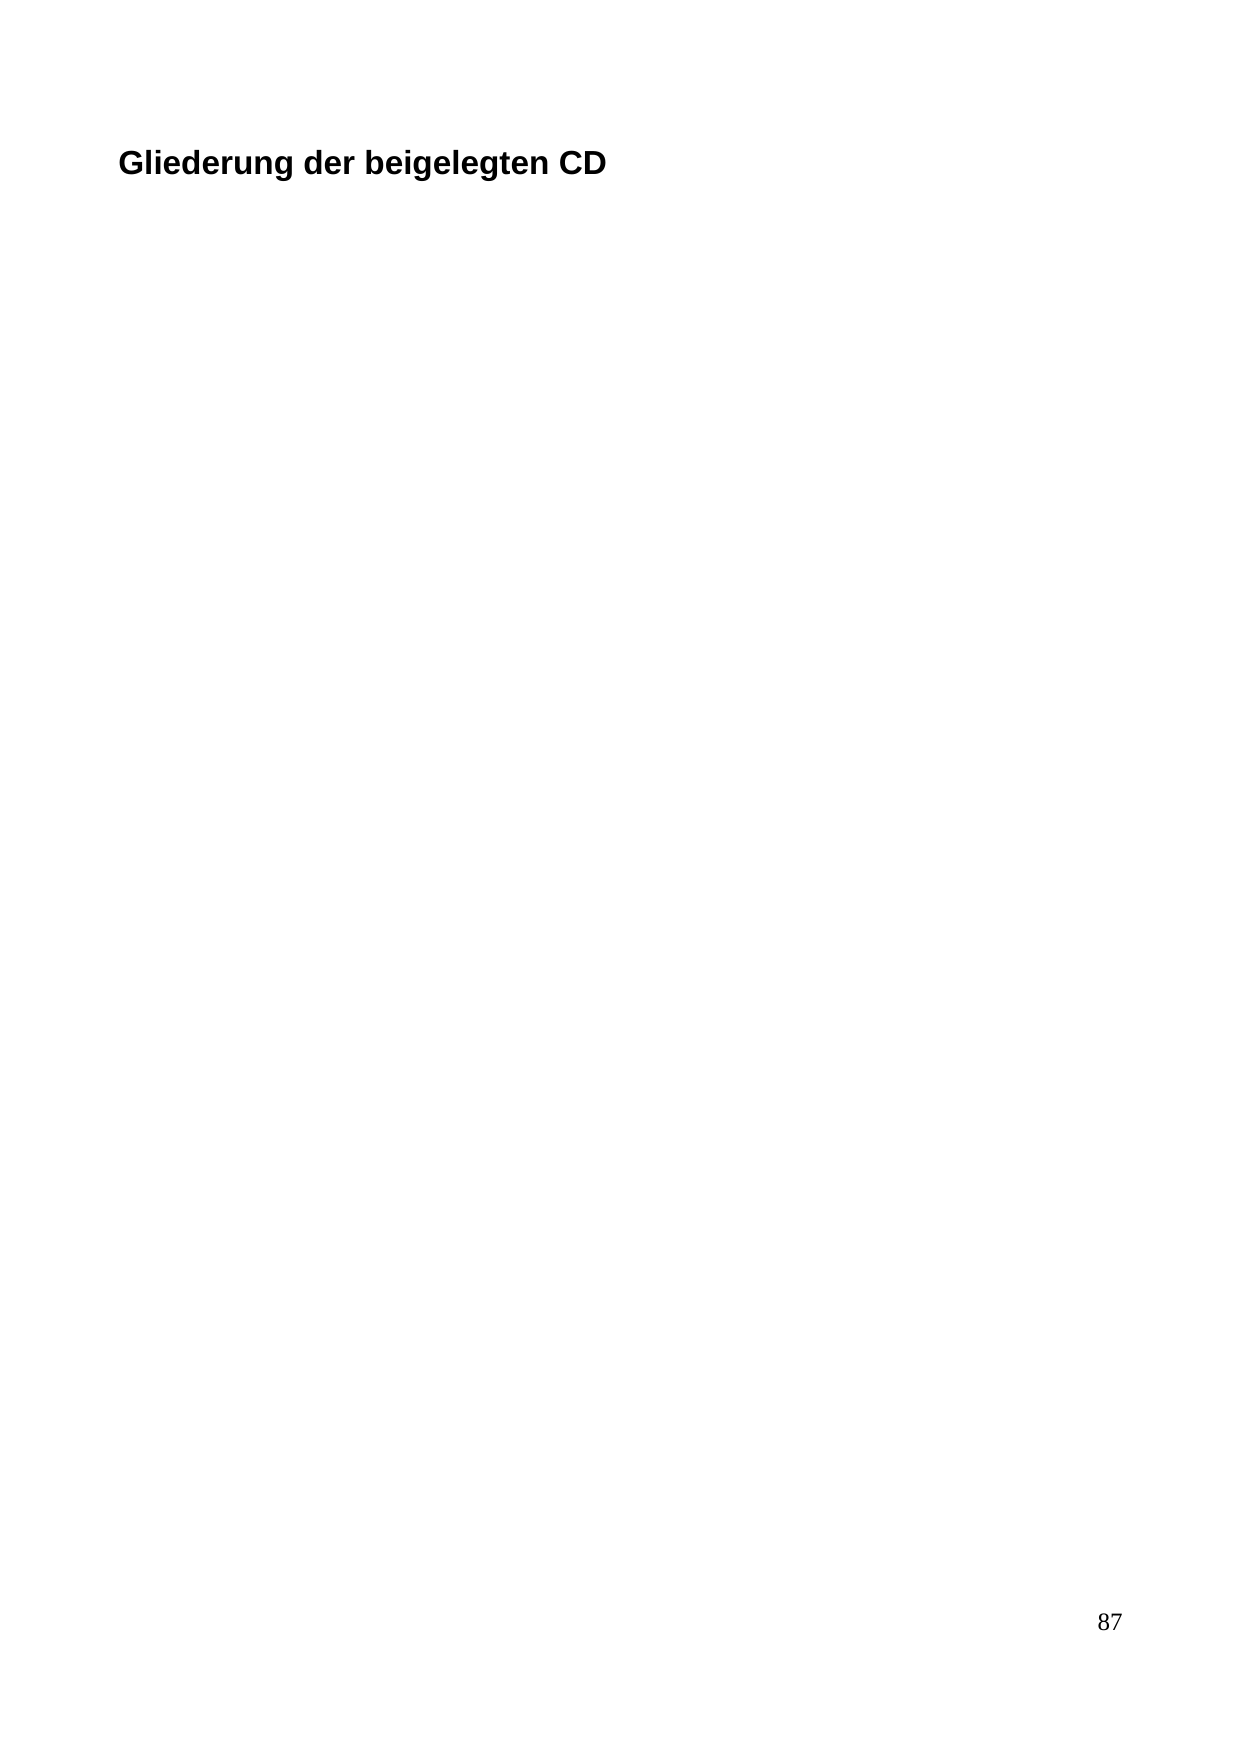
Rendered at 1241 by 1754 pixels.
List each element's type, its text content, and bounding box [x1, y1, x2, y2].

subtitle Gliederung der beigelegten CD [118, 143, 1122, 182]
